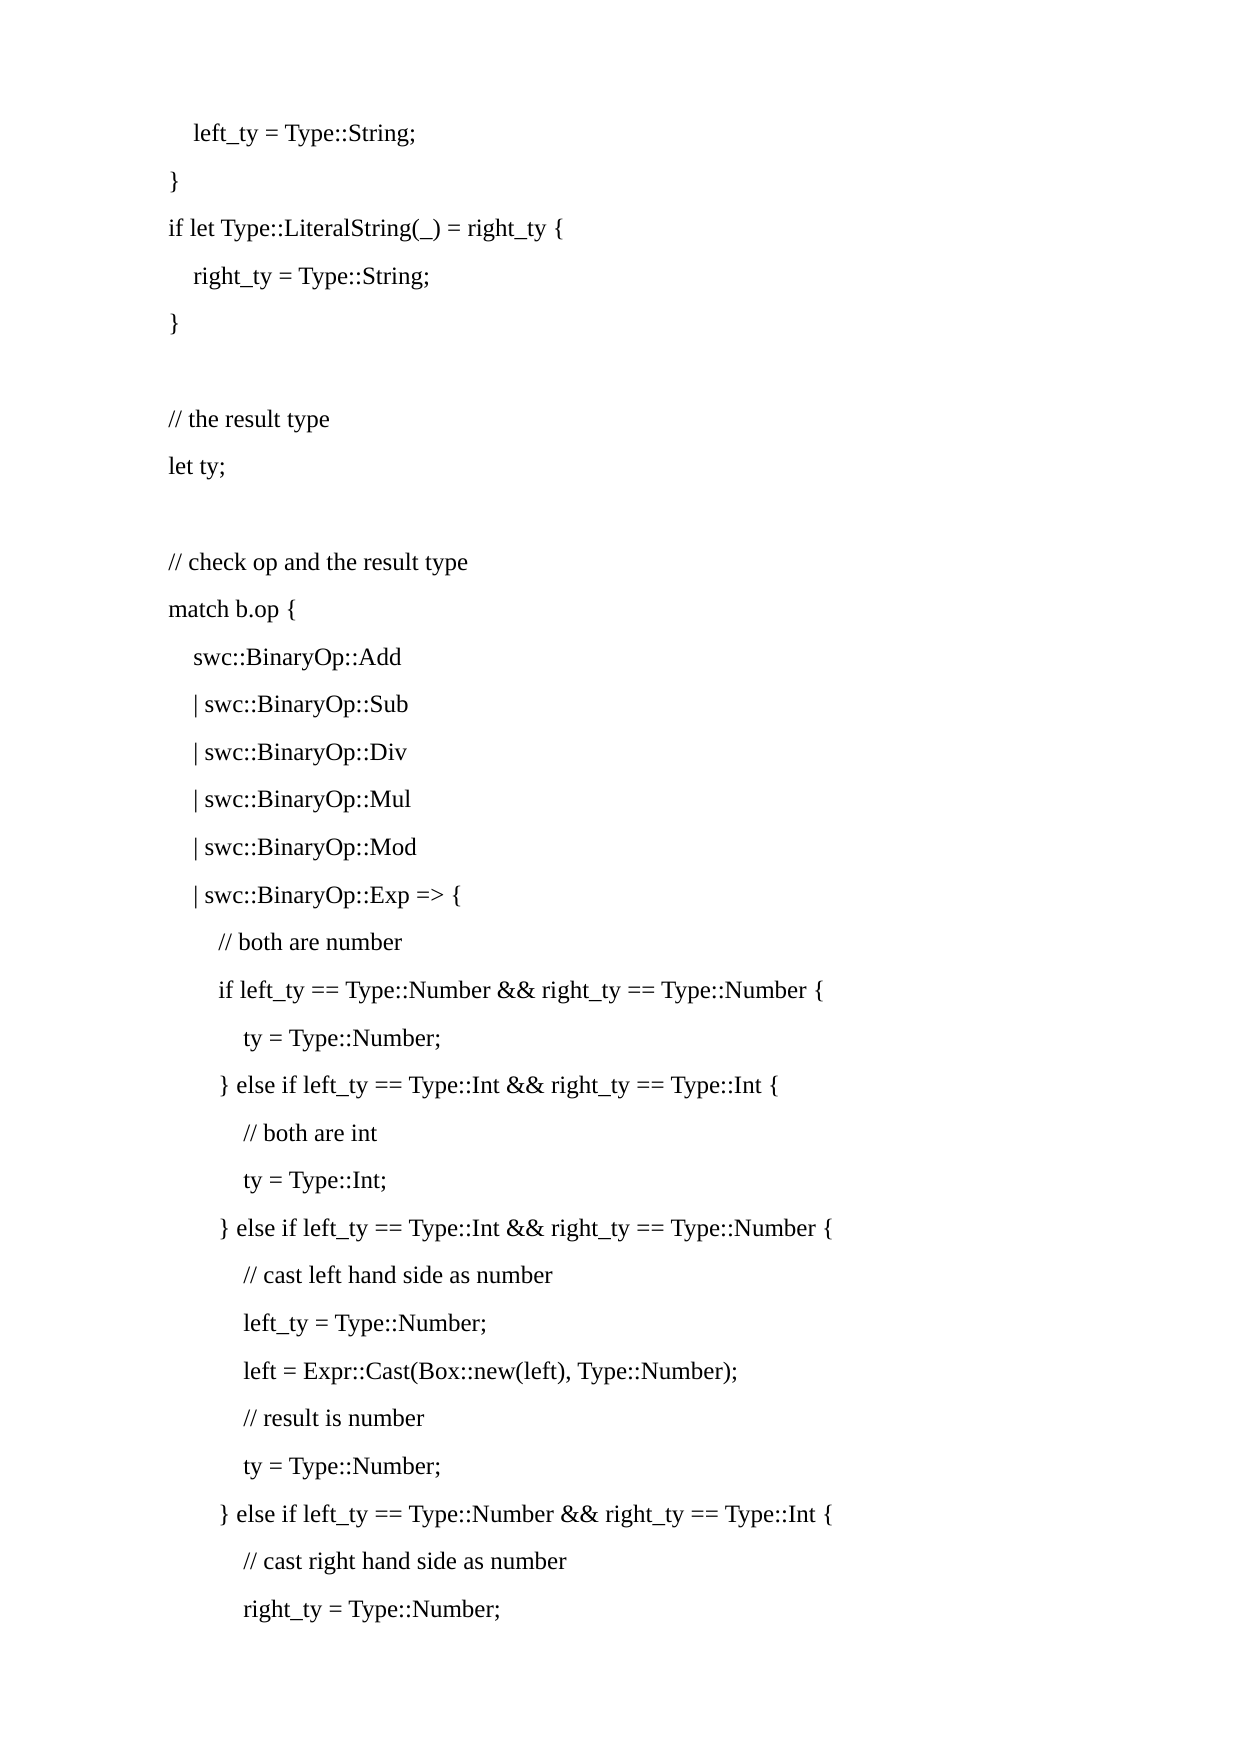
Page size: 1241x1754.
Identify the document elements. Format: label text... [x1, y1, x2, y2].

text ty = Type::Int; [118, 1165, 1122, 1194]
text | swc::BinaryOp::Div [118, 737, 1122, 766]
text } else if left_ty == Type::Int && right_ty == Type::Number { [118, 1213, 1122, 1242]
text // both are number [118, 927, 1122, 956]
text } else if left_ty == Type::Number && right_ty == Type::Int { [118, 1499, 1122, 1527]
text // result is number [118, 1403, 1122, 1432]
text } else if left_ty == Type::Int && right_ty == Type::Int { [118, 1070, 1122, 1099]
text // check op and the result type [118, 547, 1122, 575]
text ty = Type::Number; [118, 1023, 1122, 1051]
text if left_ty == Type::Number && right_ty == Type::Number { [118, 975, 1122, 1004]
text | swc::BinaryOp::Sub [118, 689, 1122, 718]
text left = Expr::Cast(Box::new(left), Type::Number); [118, 1356, 1122, 1384]
text // cast right hand side as number [118, 1546, 1122, 1575]
text match b.op { [118, 594, 1122, 623]
text } [118, 166, 1122, 194]
text // both are int [118, 1118, 1122, 1147]
text | swc::BinaryOp::Mul [118, 784, 1122, 813]
text right_ty = Type::String; [118, 261, 1122, 290]
text } [118, 308, 1122, 337]
text ty = Type::Number; [118, 1451, 1122, 1480]
text right_ty = Type::Number; [118, 1594, 1122, 1623]
text if let Type::LiteralString(_) = right_ty { [118, 213, 1122, 242]
text left_ty = Type::Number; [118, 1308, 1122, 1337]
text // cast left hand side as number [118, 1261, 1122, 1289]
text | swc::BinaryOp::Exp => { [118, 880, 1122, 908]
text | swc::BinaryOp::Mod [118, 832, 1122, 861]
text left_ty = Type::String; [118, 118, 1122, 147]
text swc::BinaryOp::Add [118, 642, 1122, 671]
text // the result type [118, 404, 1122, 432]
text let ty; [118, 451, 1122, 480]
